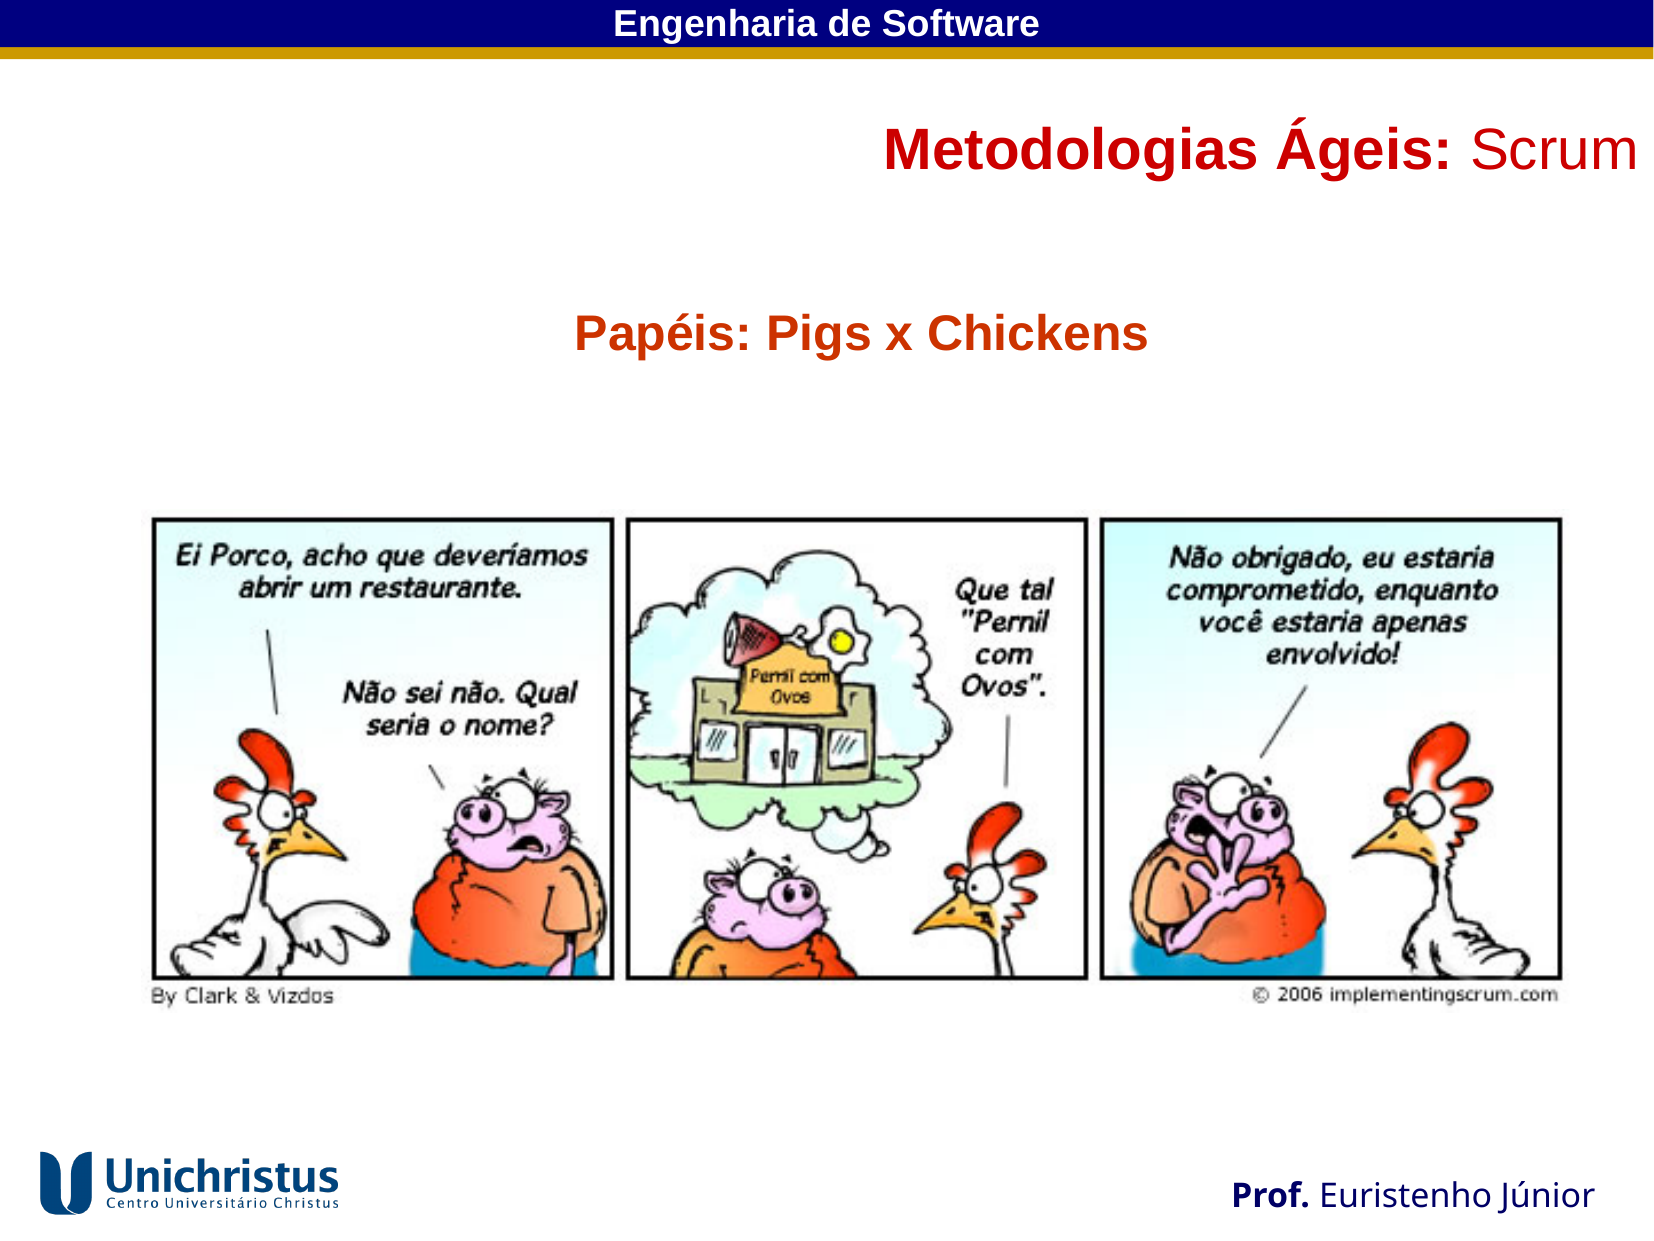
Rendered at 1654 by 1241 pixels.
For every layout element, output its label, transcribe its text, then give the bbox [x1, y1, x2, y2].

text_box [0, 48, 1654, 60]
text_box Metodologias Ágeis: Scrum [869, 109, 1654, 189]
text_box Engenharia de Software [0, 0, 1654, 48]
picture [141, 236, 1572, 1013]
text_box Prof. Euristenho Júnior [1216, 1163, 1654, 1224]
picture [35, 1148, 343, 1217]
